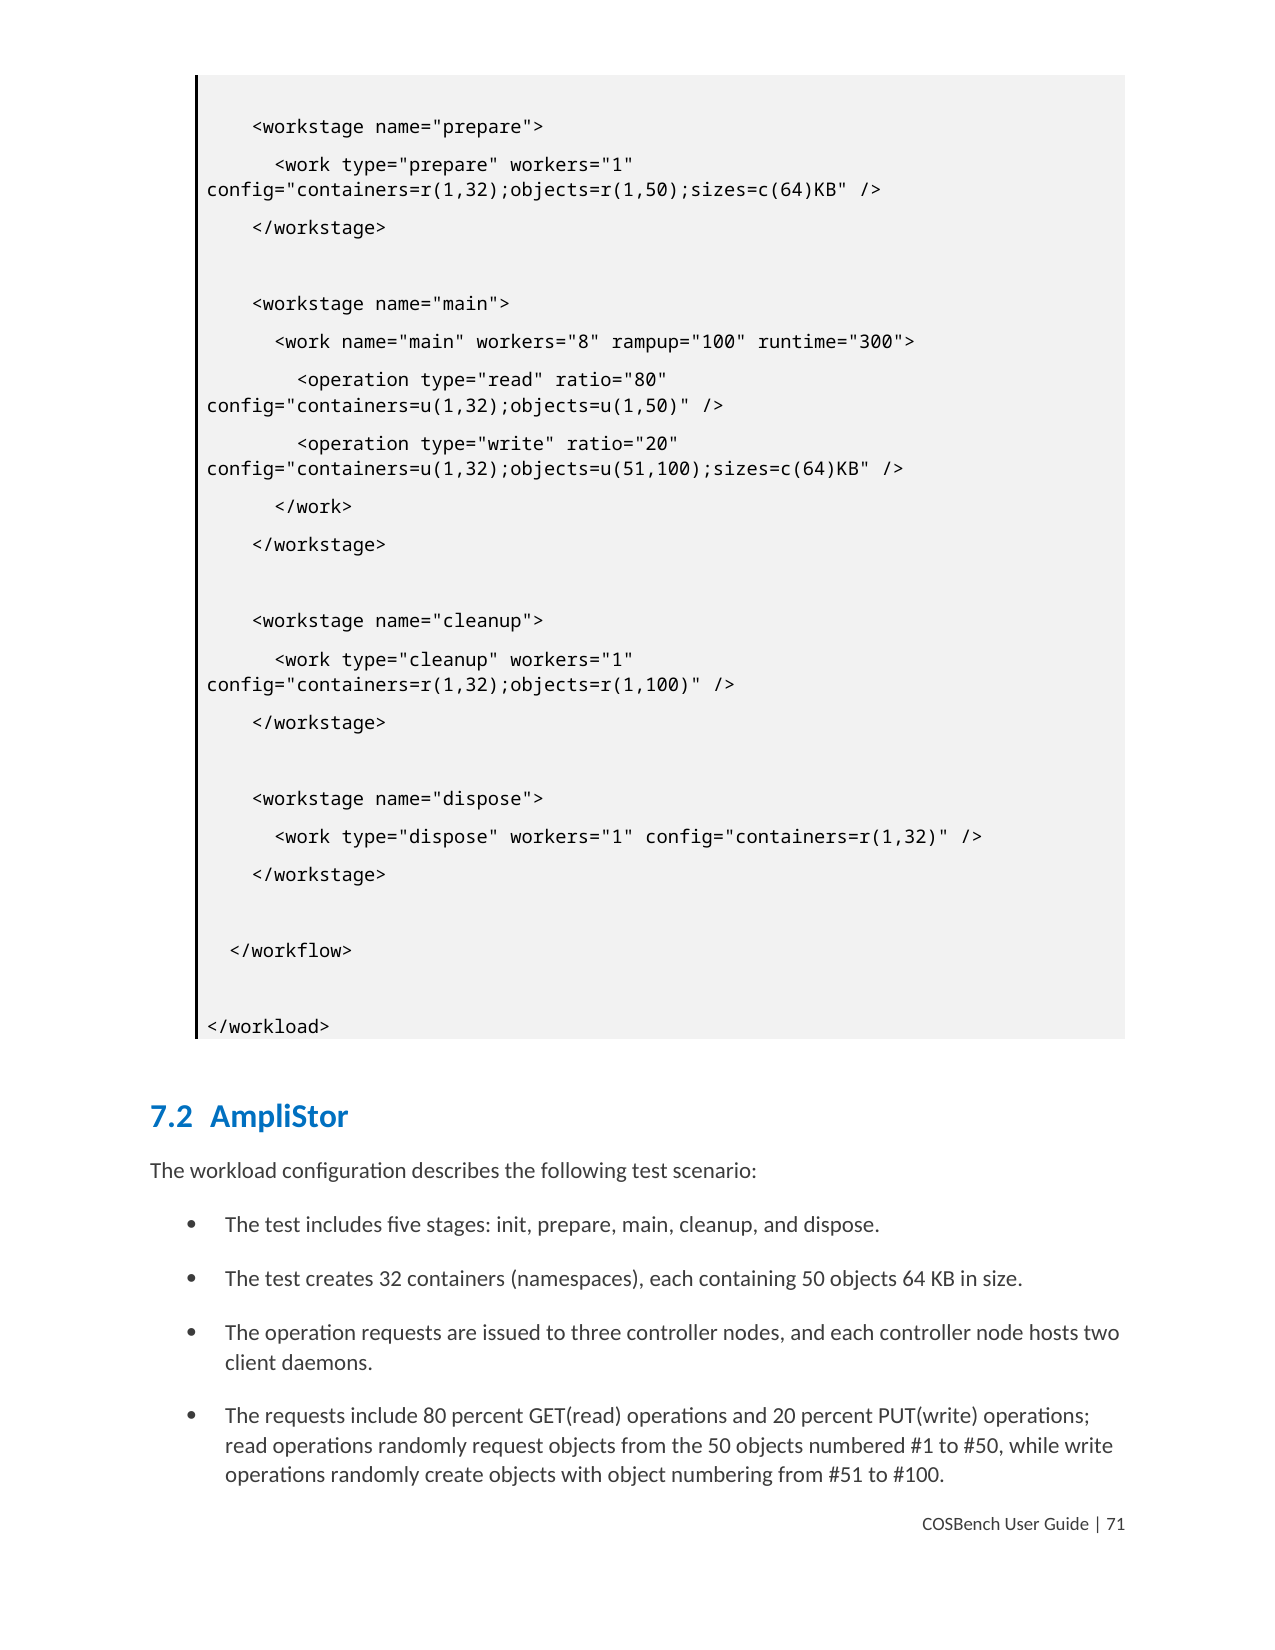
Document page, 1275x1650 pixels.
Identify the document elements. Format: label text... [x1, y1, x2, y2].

text </workstage> [198, 861, 1125, 887]
list The test creates 32 containers (namespaces), each containing 50 objects 64 KB in size. [187, 1264, 1125, 1292]
list The requests include 80 percent GET(read) operations and 20 percent PUT(write) operations; read operations randomly request objects from the 50 objects numbered #1 to #50, while write operations randomly create objects with object numbering from #51 to #100. [187, 1402, 1125, 1488]
text <work type="cleanup" workers="1" config="containers=r(1,32);objects=r(1,100)" /> [198, 646, 1125, 697]
text <work type="prepare" workers="1" config="containers=r(1,32);objects=r(1,50);sizes=c(64)KB" /> [198, 151, 1125, 202]
text </workflow> [198, 937, 1125, 963]
text </workstage> [198, 214, 1125, 240]
list The test includes five stages: init, prepare, main, cleanup, and dispose. [187, 1210, 1125, 1238]
text <workstage name="prepare"> [198, 113, 1125, 138]
text <operation type="read" ratio="80" config="containers=u(1,32);objects=u(1,50)" /> [198, 367, 1125, 418]
subtitle AmpliStor [150, 1095, 1125, 1136]
text <workstage name="main"> [198, 291, 1125, 316]
text </workstage> [198, 532, 1125, 557]
text <workstage name="dispose"> [198, 785, 1125, 811]
text <work name="main" workers="8" rampup="100" runtime="300"> [198, 329, 1125, 354]
text </workload> [198, 1013, 1125, 1039]
text <operation type="write" ratio="20" config="containers=u(1,32);objects=u(51,100);sizes=c(64)KB" /> [198, 430, 1125, 481]
text <workstage name="cleanup"> [198, 608, 1125, 633]
text </work> [198, 494, 1125, 519]
text <work type="dispose" workers="1" config="containers=r(1,32)" /> [198, 823, 1125, 849]
list The operation requests are issued to three controller nodes, and each controller node hosts two client daemons. [187, 1318, 1125, 1376]
text </workstage> [198, 709, 1125, 735]
text The workload configuration describes the following test scenario: [150, 1156, 1125, 1184]
